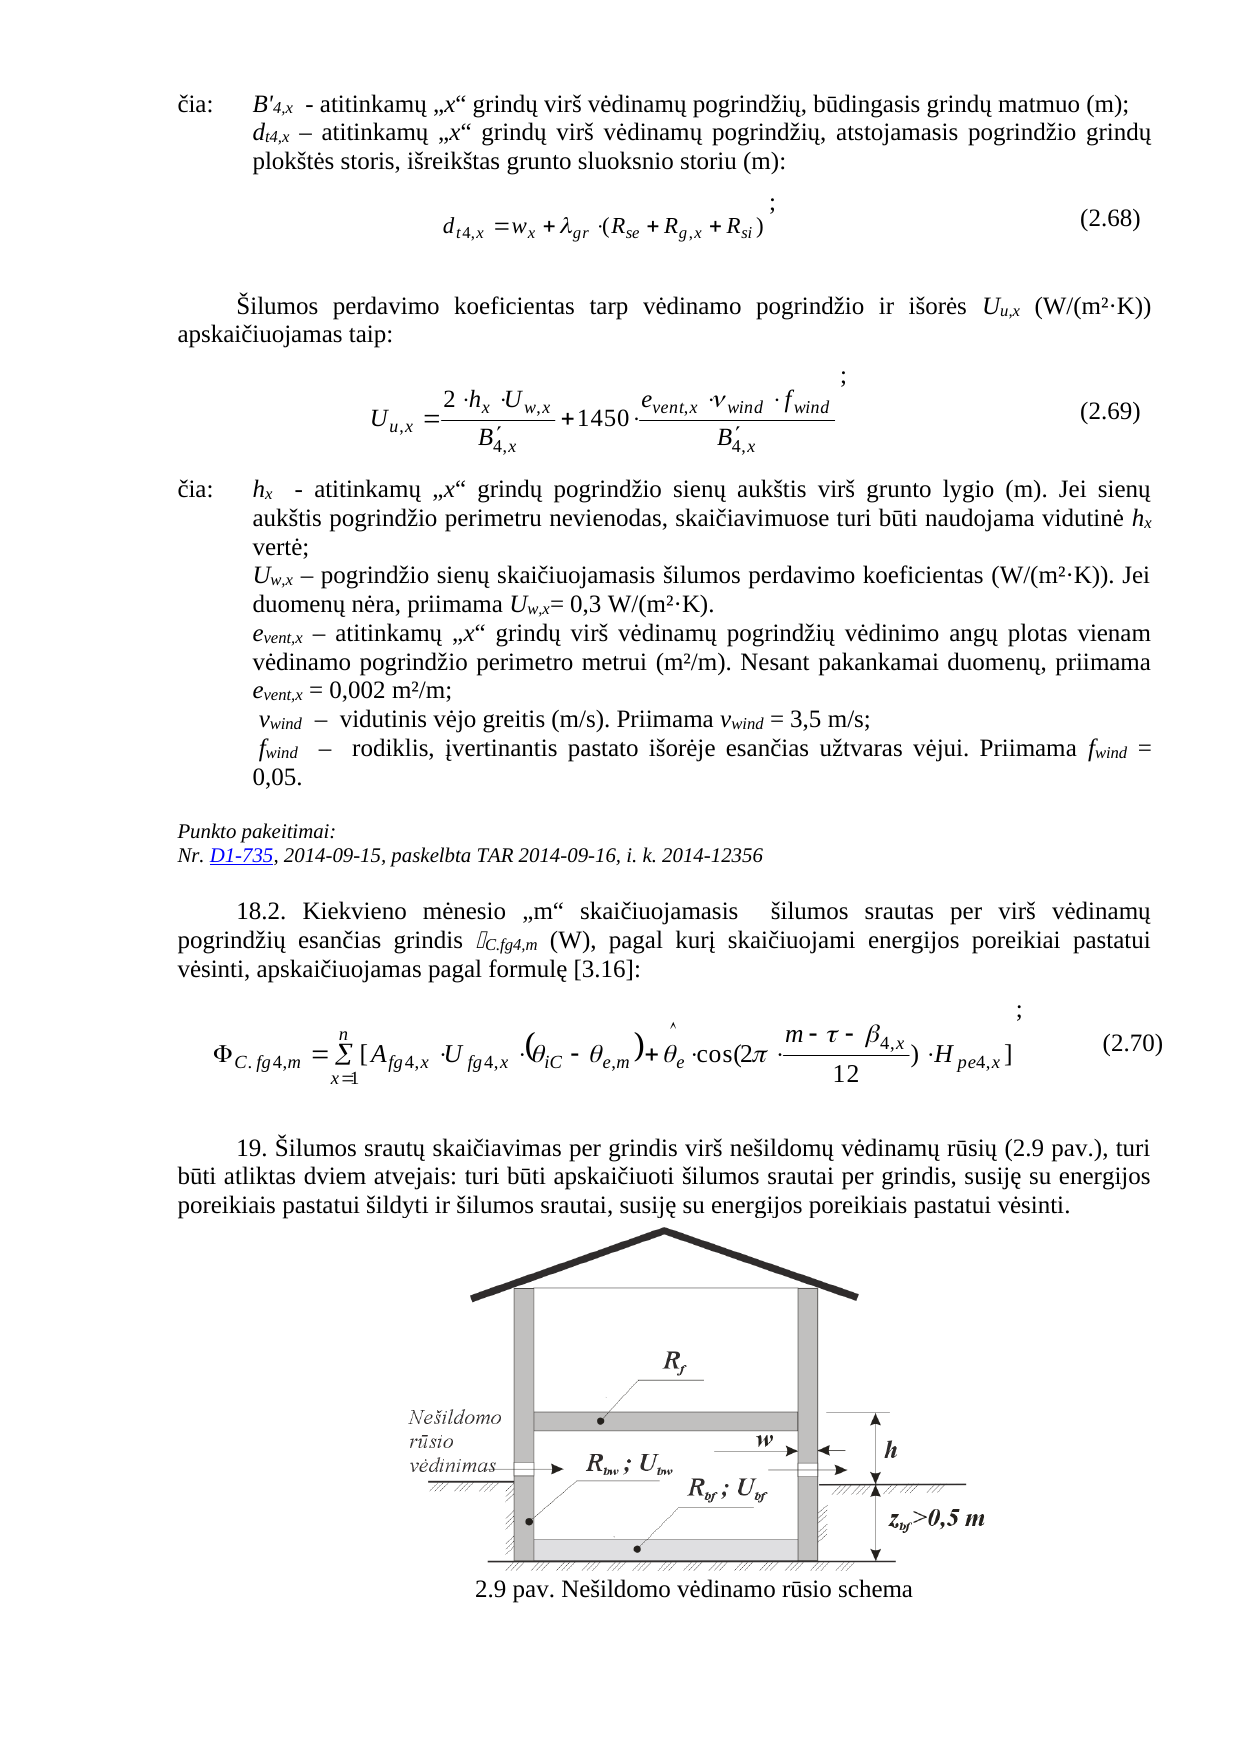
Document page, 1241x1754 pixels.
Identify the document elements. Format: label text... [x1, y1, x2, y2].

text čia: hx - atitinkamų „x“ grindų pogrindžio sienų aukštis virš grunto lygio (m). Jei sienų aukštis pogrindžio perimetru nevienodas, skaičiavimuose turi būti naudojama vidutinė hx vertė; [177, 474, 1152, 561]
text fwind – rodiklis, įvertinantis pastato išorėje esančias užtvaras vėjui. Priimama fwind = 0,05. [252, 733, 1152, 791]
text dt4,x – atitinkamų „x“ grindų virš vėdinamų pogrindžių, atstojamasis pogrindžio grindų plokštės storis, išreikštas grunto sluoksnio storiu (m): [252, 117, 1152, 175]
table_header ; [177, 983, 1055, 1104]
text Punkto pakeitimai: [177, 819, 1152, 843]
text event,x – atitinkamų „x“ grindų virš vėdinamų pogrindžių vėdinimo angų plotas vienam vėdinamo pogrindžio perimetro metrui (m²/m). Nesant pakankamai duomenų, priimama event,x = 0,002 m²/m; [252, 618, 1152, 704]
table_header (2.68) [1038, 175, 1152, 262]
table_header (2.69) [1038, 348, 1152, 474]
text 18.2. Kiekvieno mėnesio „m“ skaičiuojamasis šilumos srautas per virš vėdinamų pogrindžių esančias grindis C.fg4,m (W), pagal kurį skaičiuojami energijos poreikiai pastatui vėsinti, apskaičiuojamas pagal formulę [3.16]: [177, 896, 1152, 982]
text Šilumos perdavimo koeficientas tarp vėdinamo pogrindžio ir išorės Uu,x (W/(m²·K)) apskaičiuojamas taip: [177, 291, 1152, 348]
table_header ; [177, 175, 1038, 262]
text 2.9 pav. Nešildomo vėdinamo rūsio schema [177, 1574, 1152, 1602]
text Nr. D1-735, 2014-09-15, paskelbta TAR 2014-09-16, i. k. 2014-12356 [177, 843, 1152, 867]
text čia: B'4,x - atitinkamų „x“ grindų virš vėdinamų pogrindžių, būdingasis grindų matmuo (m); [177, 89, 1152, 117]
table_header (2.70) [1055, 983, 1174, 1104]
text Uw,x – pogrindžio sienų skaičiuojamasis šilumos perdavimo koeficientas (W/(m²·K)). Jei duomenų nėra, priimama Uw,x= 0,3 W/(m²·K). [252, 561, 1152, 618]
text 19. Šilumos srautų skaičiavimas per grindis virš nešildomų vėdinamų rūsių (2.9 pav.), turi būti atliktas dviem atvejais: turi būti apskaičiuoti šilumos srautai per grindis, susiję su energijos poreikiais pastatui šildyti ir šilumos srautai, susiję su energijos poreikiais pastatui vėsinti. [177, 1133, 1152, 1219]
table_header ; [177, 348, 1038, 474]
text vwind – vidutinis vėjo greitis (m/s). Priimama vwind = 3,5 m/s; [252, 704, 1152, 733]
